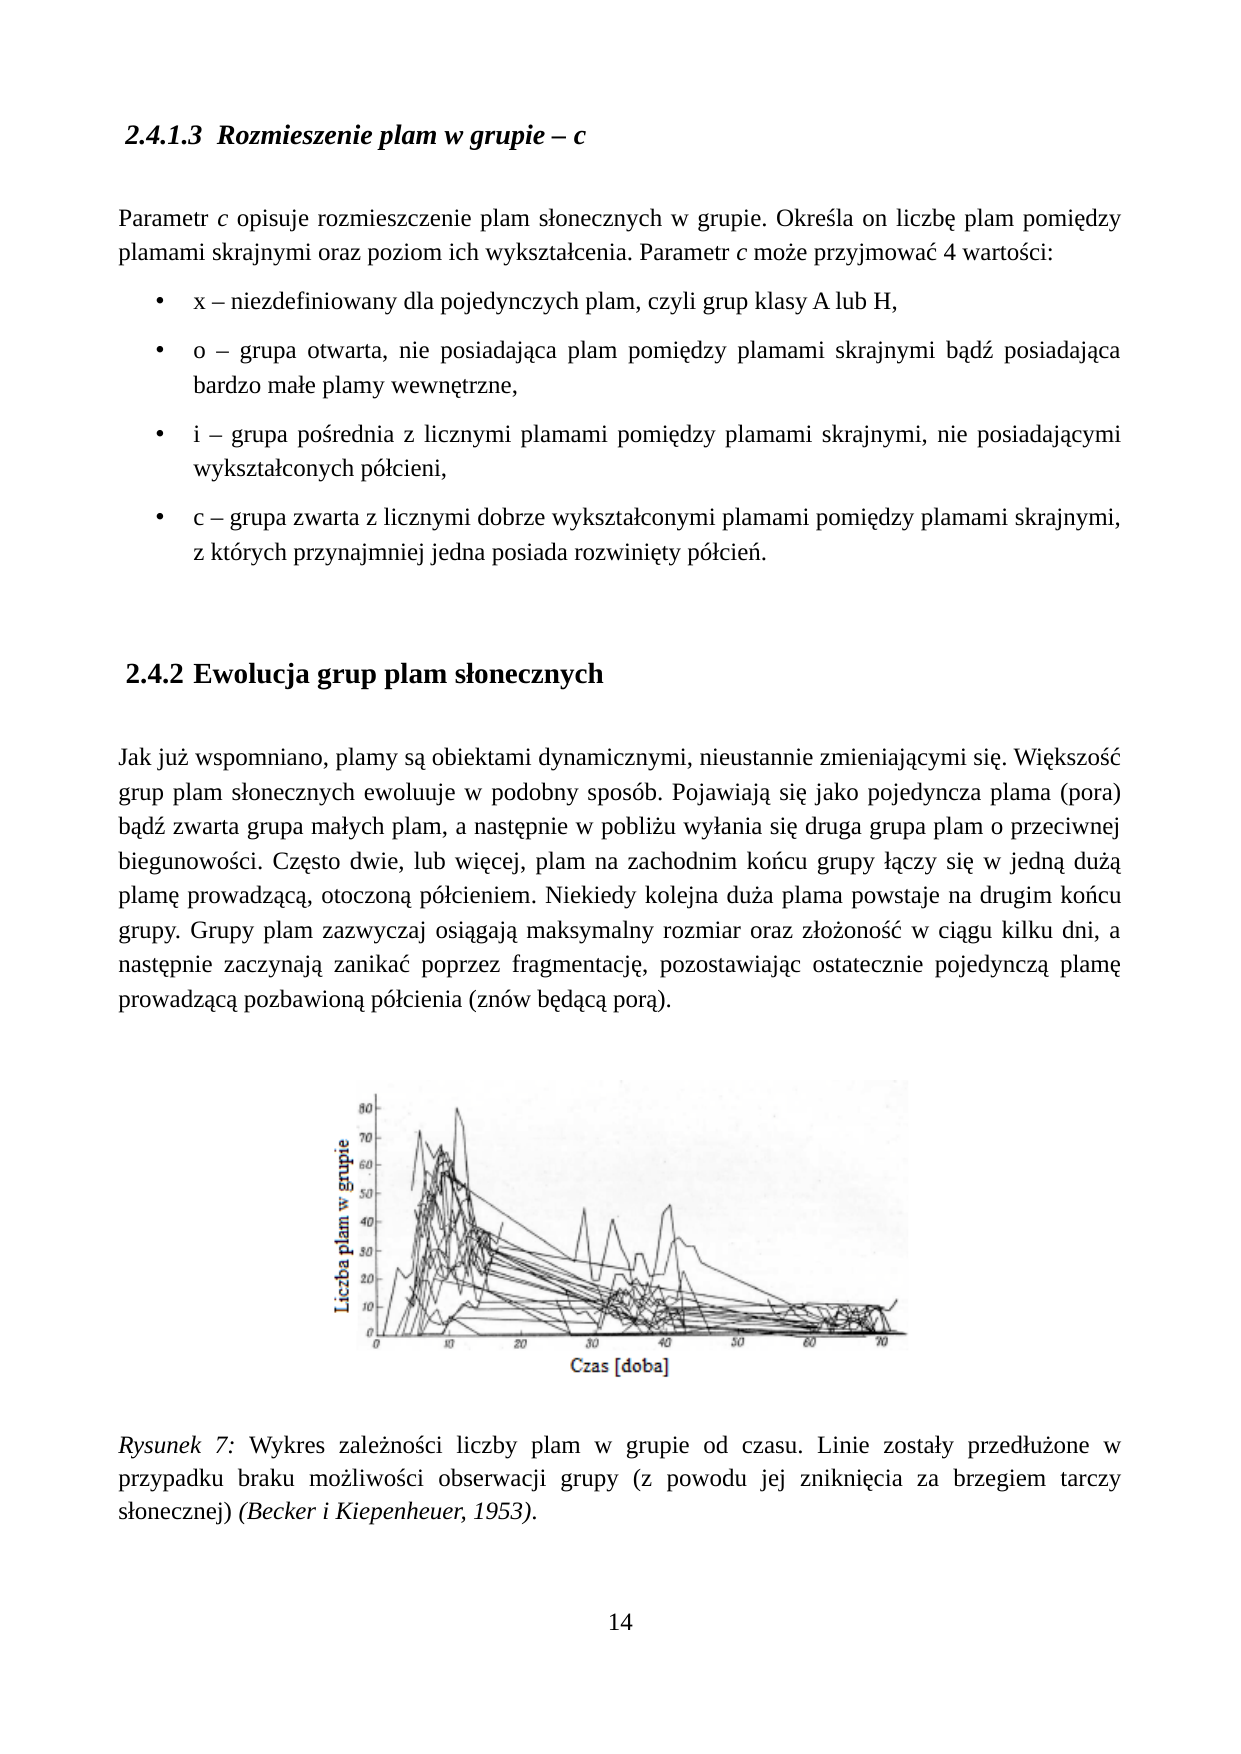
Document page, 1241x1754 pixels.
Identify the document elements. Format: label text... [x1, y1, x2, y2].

text Rysunek 7: Wykres zależności liczby plam w grupie od czasu. Linie zostały przedłużone w przypadku braku możliwości obserwacji grupy (z powodu jej zniknięcia za brzegiem tarczy słonecznej) (Becker i Kiepenheuer, 1953). [118, 1055, 1122, 1525]
list o – grupa otwarta, nie posiadająca plam pomiędzy plamami skrajnymi bądź posiadająca bardzo małe plamy wewnętrzne, [156, 335, 1122, 398]
list i – grupa pośrednia z licznymi plamami pomiędzy plamami skrajnymi, nie posiadającymi wykształconych półcieni, [156, 419, 1122, 482]
subtitle Rozmieszenie plam w grupie – c [118, 118, 1122, 151]
picture [316, 1080, 924, 1388]
list c – grupa zwarta z licznymi dobrze wykształconymi plamami pomiędzy plamami skrajnymi, z których przynajmniej jedna posiada rozwinięty półcień. [156, 502, 1122, 566]
list x – niezdefiniowany dla pojedynczych plam, czyli grup klasy A lub H, [156, 286, 1122, 315]
subtitle Ewolucja grup plam słonecznych [118, 657, 1122, 690]
text Parametr c opisuje rozmieszczenie plam słonecznych w grupie. Określa on liczbę plam pomiędzy plamami skrajnymi oraz poziom ich wykształcenia. Parametr c może przyjmować 4 wartości: [118, 203, 1122, 266]
text Jak już wspomniano, plamy są obiektami dynamicznymi, nieustannie zmieniającymi się. Większość grup plam słonecznych ewoluuje w podobny sposób. Pojawiają się jako pojedyncza plama (pora) bądź zwarta grupa małych plam, a następnie w pobliżu wyłania się druga grupa plam o przeciwnej biegunowości. Często dwie, lub więcej, plam na zachodnim końcu grupy łączy się w jedną dużą plamę prowadzącą, otoczoną półcieniem. Niekiedy kolejna duża plama powstaje na drugim końcu grupy. Grupy plam zazwyczaj osiągają maksymalny rozmiar oraz złożoność w ciągu kilku dni, a następnie zaczynają zanikać poprzez fragmentację, pozostawiając ostatecznie pojedynczą plamę prowadzącą pozbawioną półcienia (znów będącą porą). [118, 742, 1122, 1013]
